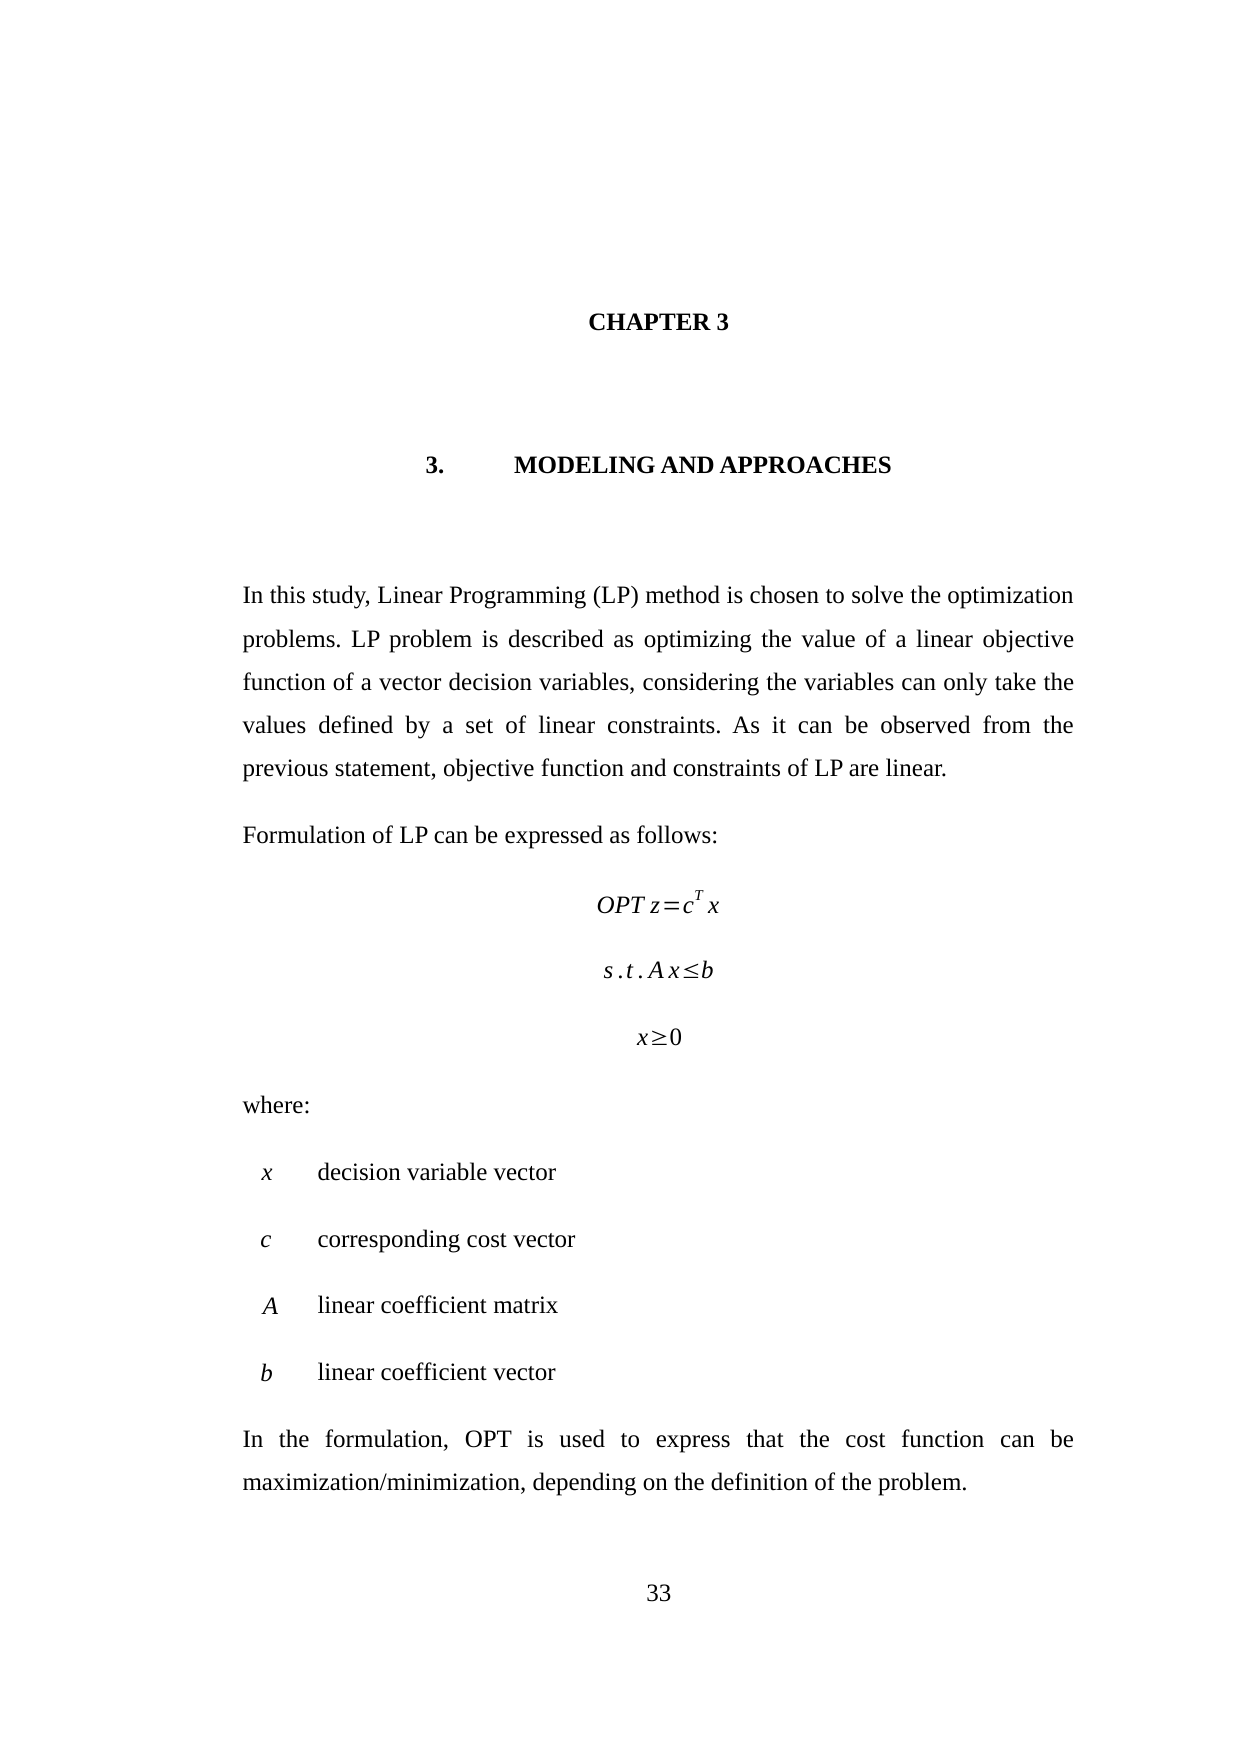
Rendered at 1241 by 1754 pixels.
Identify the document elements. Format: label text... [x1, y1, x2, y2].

subtitle MODELING AND APPROACHES [242, 450, 1075, 479]
text corresponding cost vector [242, 1224, 1075, 1252]
text linear coefficient vector [242, 1357, 1075, 1386]
text decision variable vector [242, 1157, 1075, 1186]
subtitle In this study, Linear Programming (LP) method is chosen to solve the optimization problems. LP problem is described as optimizing the value of a linear objective function of a vector decision variables, considering the variables can only take the values defined by a set of linear constraints. As it can be observed from the previous statement, objective function and constraints of LP are linear. [242, 581, 1075, 782]
text where: [242, 1090, 1075, 1119]
text In the formulation, OPT is used to express that the cost function can be maximization/minimization, depending on the definition of the problem. [242, 1424, 1075, 1496]
text Formulation of LP can be expressed as follows: [242, 820, 1075, 849]
text linear coefficient matrix [242, 1291, 1075, 1319]
subtitle CHAPTER 3 [242, 307, 1075, 336]
